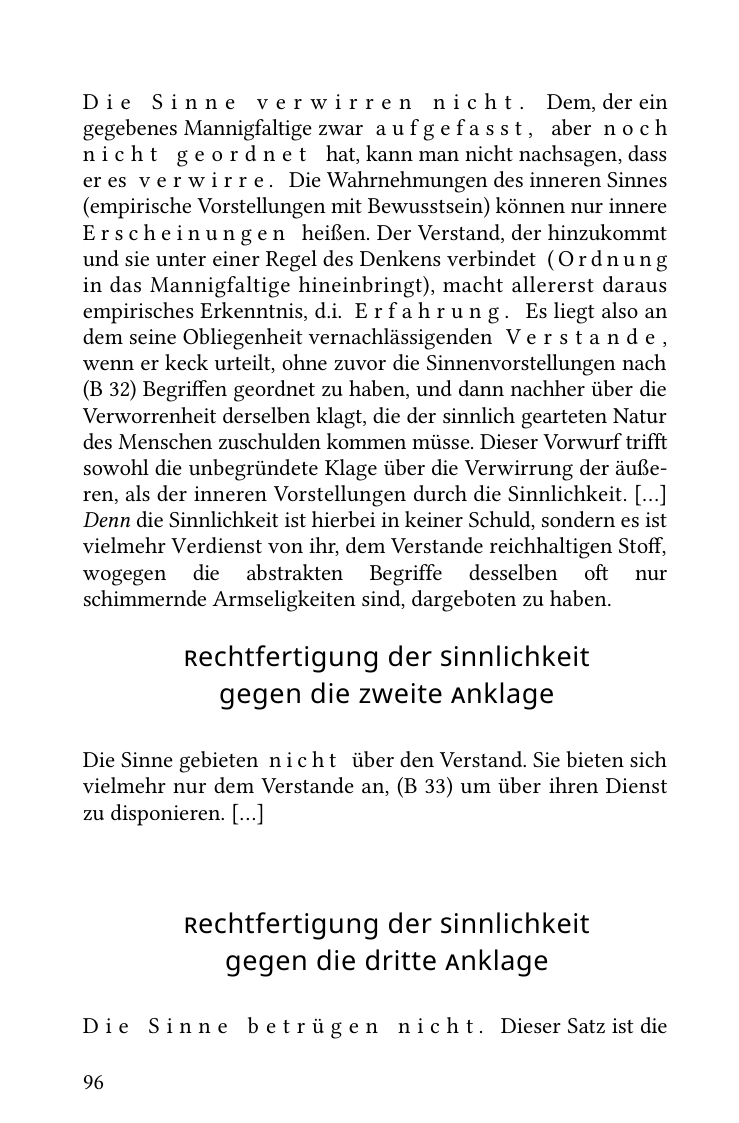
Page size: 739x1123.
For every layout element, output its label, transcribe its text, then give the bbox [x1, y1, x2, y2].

text Die Sinne gebieten nicht über den Verstand. Sie bieten sich vielmehr nur dem Verstande an, (B 33) um über ihren Dienst zu disponieren. […] [83, 747, 667, 826]
text Die Sinne betrügen nicht. Dieser Satz ist die [83, 1013, 667, 1039]
text gegen die zweite Anklage [83, 675, 667, 712]
text gegen die dritte Anklage [83, 941, 667, 978]
text Rechtfertigung der Sinnlichkeit [83, 904, 667, 941]
text Die Sinne verwirren nicht. Dem, der ein gegebenes Mannigfaltige zwar aufgefasst, aber noch nicht geordnet hat, kann man nicht nachsagen, dass er es verwirre. Die Wahrnehmungen des inneren Sinnes (empirische Vorstellungen mit Bewusstsein) können nur innere Erscheinungen heißen. Der Verstand, der hinzukommt und sie unter einer Regel des Denkens verbindet (Ordnung in das Mannigfaltige hineinbringt), macht allererst daraus empirisches Erkenntnis, d.i. Erfahrung. Es liegt also an dem seine Obliegenheit vernachlässigenden Verstande, wenn er keck urteilt, ohne zuvor die Sinnenvorstellungen nach (B 32) Begriffen geordnet zu haben, und dann nachher über die Verworrenheit derselben klagt, die der sinnlich gearteten Natur des Menschen zuschulden kommen müsse. Dieser Vorwurf trifft sowohl die unbegründete Klage über die Verwirrung der äuße­ren, als der inneren Vorstellungen durch die Sinnlichkeit. […] Denn die Sinnlichkeit ist hierbei in keiner Schuld, sondern es ist vielmehr Verdienst von ihr, dem Verstande reichhaltigen Stoff, wogegen die abstrakten Begriffe desselben oft nur schimmernde Armseligkeiten sind, dargeboten zu haben. [83, 89, 667, 612]
text Rechtfertigung der Sinnlichkeit [83, 638, 667, 675]
